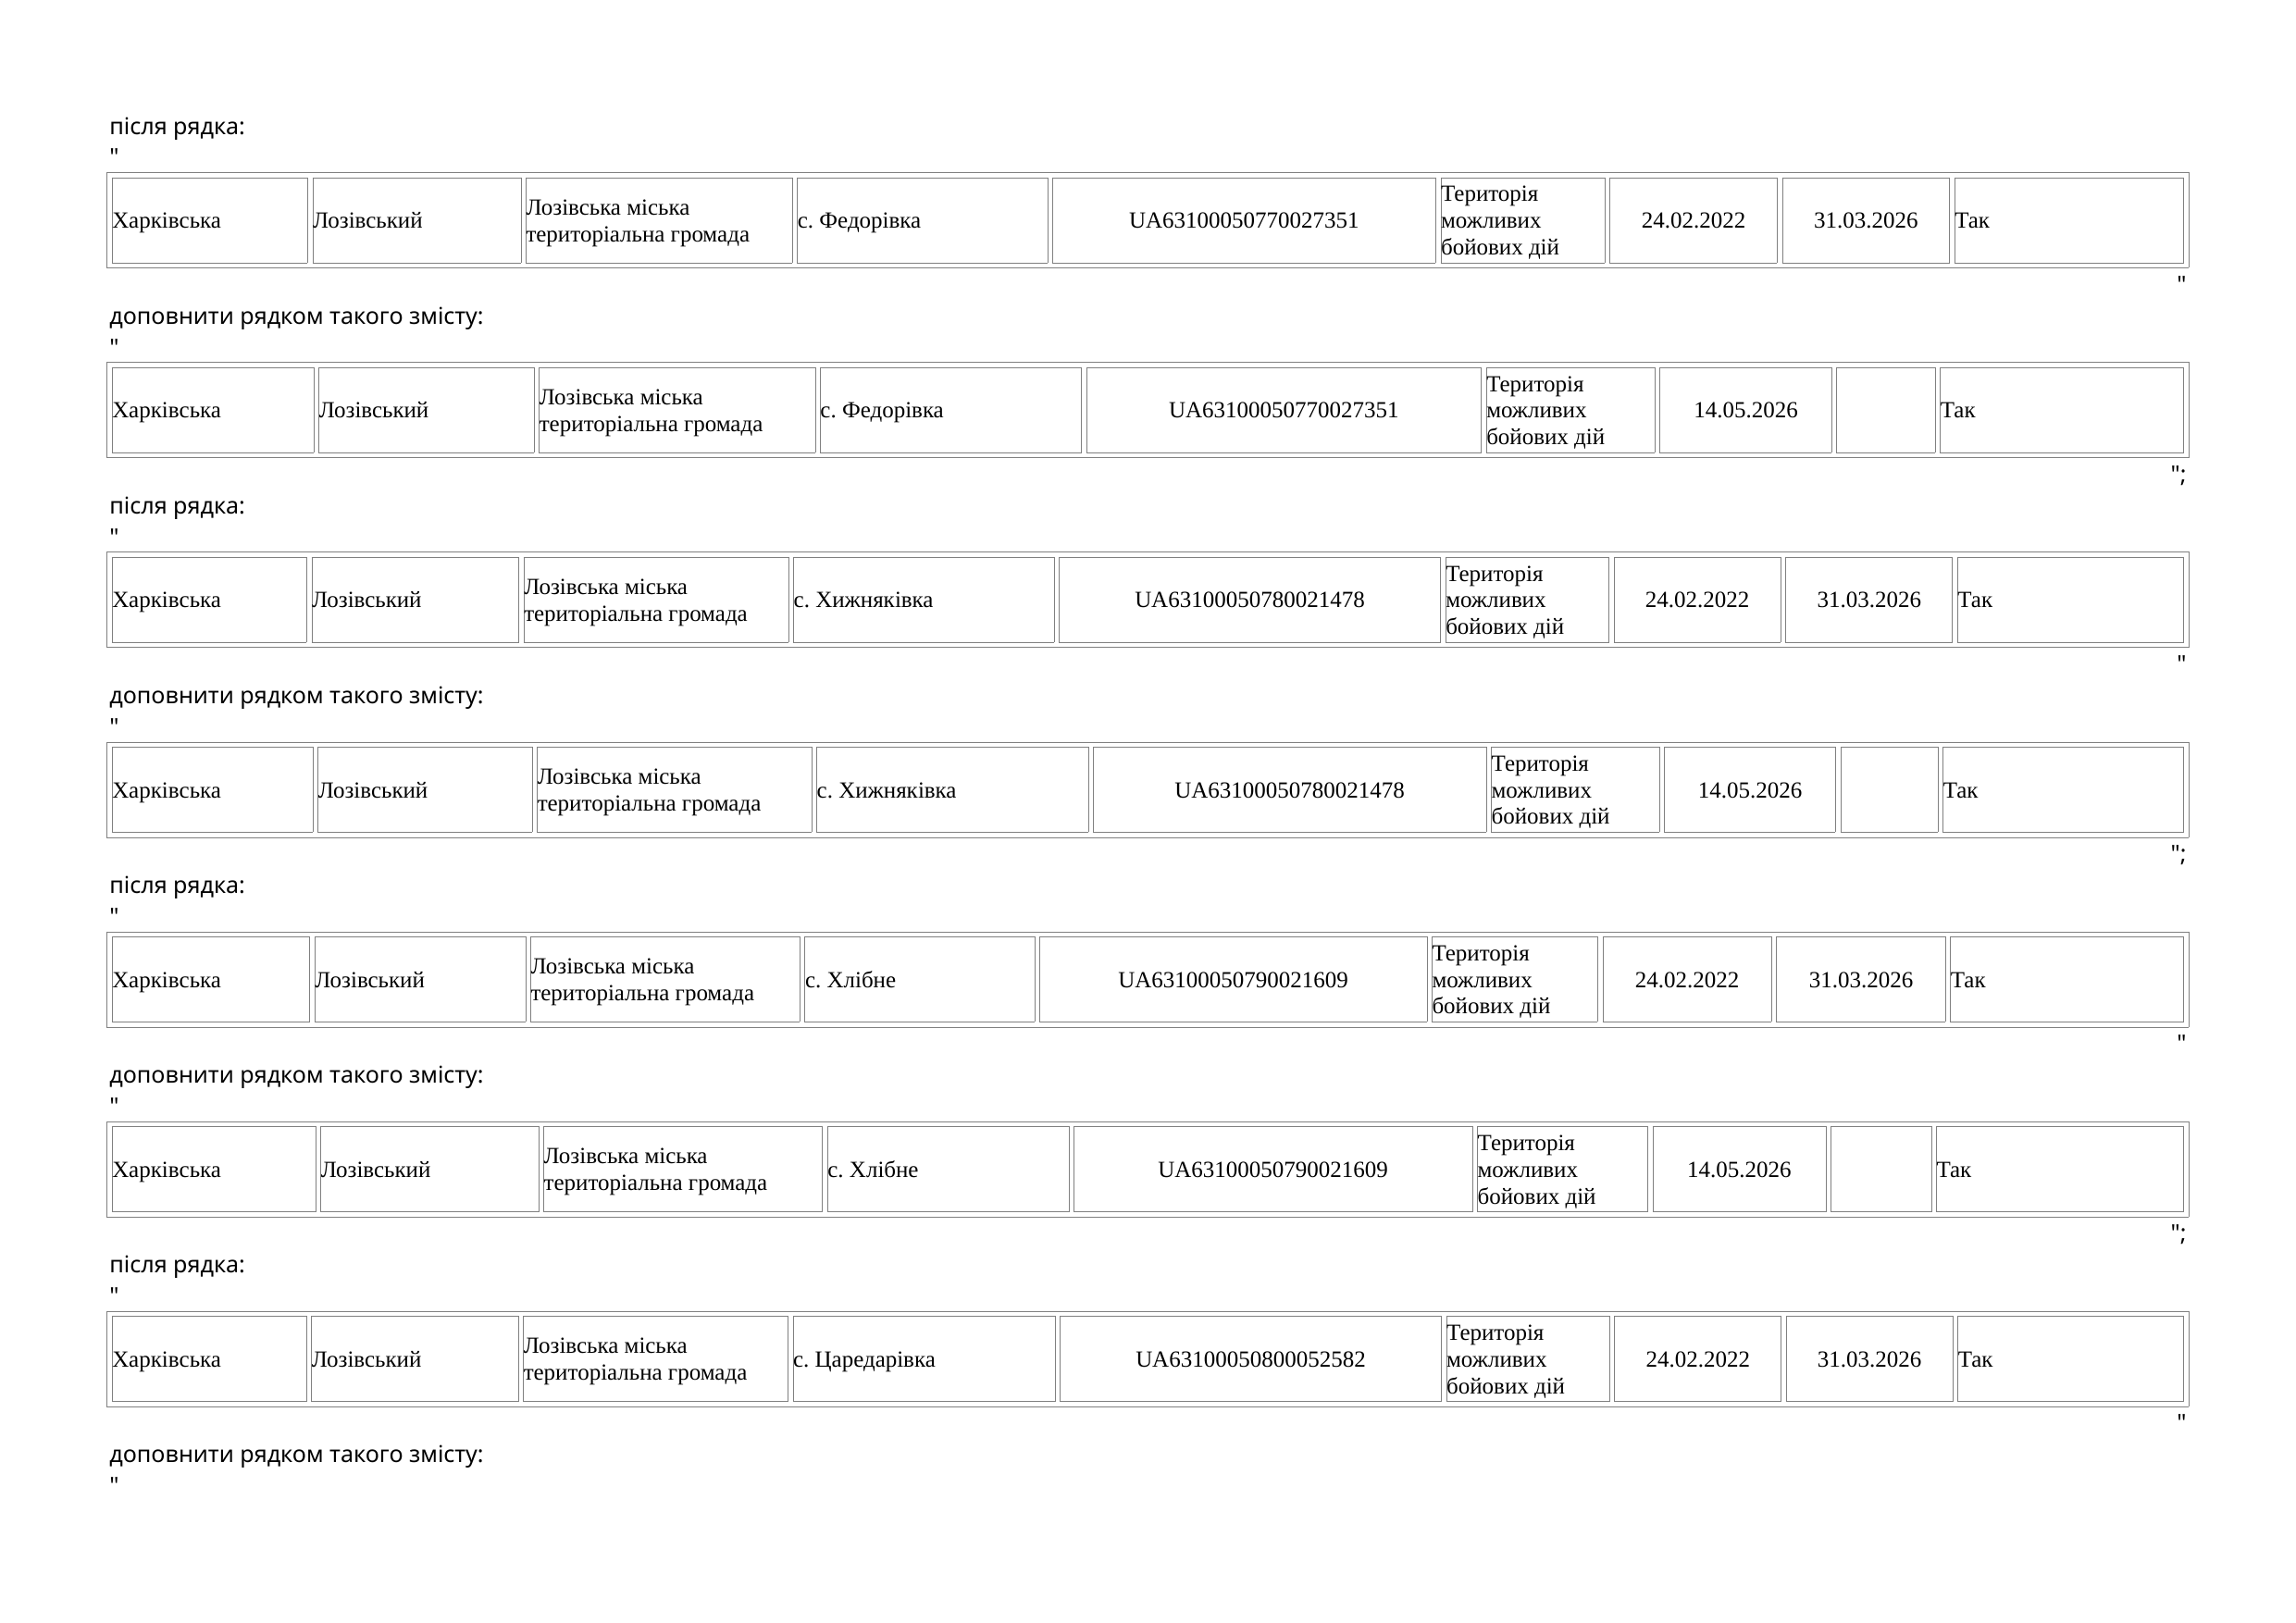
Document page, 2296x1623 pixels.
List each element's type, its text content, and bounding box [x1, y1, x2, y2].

table_header Територія можливих бойових дій [1483, 363, 1657, 452]
text " [109, 1280, 2186, 1311]
table_header Харківська [109, 1312, 309, 1401]
table_header Лозівський [310, 173, 523, 263]
table_header 24.02.2022 [1611, 552, 1783, 642]
text " [109, 1028, 2186, 1059]
table_header [1831, 1127, 1931, 1211]
table_header с. Федорівка [817, 363, 1084, 452]
table_header 31.03.2026 [1783, 1312, 1955, 1401]
table_header UA63100050790021609 [1072, 1122, 1474, 1211]
table_header [1828, 1122, 1933, 1211]
table_header Лозівська міська територіальна громада [541, 1122, 825, 1211]
text "; [109, 458, 2186, 489]
text доповнити рядком такого змісту: [109, 1059, 2186, 1090]
text після рядка: [109, 868, 2186, 900]
table_header 31.03.2026 [1780, 173, 1952, 263]
table_header Територія можливих бойових дій [1443, 552, 1611, 642]
table_header UA63100050780021478 [1056, 552, 1443, 642]
table_header Харківська [109, 743, 316, 832]
table_header Так [1955, 1312, 2186, 1401]
table_header Територія можливих бойових дій [1438, 173, 1607, 263]
table_header с. Хижняківка [791, 552, 1056, 642]
table_header 24.02.2022 [1612, 1312, 1783, 1401]
table_header Харківська [109, 1122, 318, 1211]
table_header Так [1955, 552, 2186, 642]
text " [109, 141, 2186, 172]
table_header Лозівський [316, 363, 537, 452]
table_header [1834, 363, 1938, 452]
table_header UA63100050790021609 [1037, 933, 1429, 1022]
text " [109, 520, 2186, 551]
table_header с. Хижняківка [814, 743, 1090, 832]
table_header Так [1933, 1122, 2186, 1211]
table_header с. Хлібне [802, 933, 1037, 1022]
table_header Так [1952, 173, 2186, 263]
table_header [1838, 743, 1941, 832]
table_header Територія можливих бойових дій [1429, 933, 1600, 1022]
table_header 24.02.2022 [1600, 933, 1774, 1022]
text доповнити рядком такого змісту: [109, 299, 2186, 330]
text " [109, 900, 2186, 932]
table_header Лозівський [318, 1122, 540, 1211]
text " [109, 268, 2186, 299]
table_header 14.05.2026 [1657, 363, 1834, 452]
table_header Лозівський [309, 1312, 521, 1401]
table_header 31.03.2026 [1774, 933, 1948, 1022]
table_header с. Царедарівка [790, 1312, 1058, 1401]
table_header Лозівська міська територіальна громада [527, 933, 802, 1022]
table_header Територія можливих бойових дій [1444, 1312, 1612, 1401]
table_header с. Федорівка [795, 173, 1049, 263]
text " [109, 710, 2186, 742]
table_header UA63100050770027351 [1050, 173, 1438, 263]
text після рядка: [109, 1248, 2186, 1280]
table_header 14.05.2026 [1662, 743, 1838, 832]
text " [109, 330, 2186, 362]
table_header Територія можливих бойових дій [1475, 1122, 1650, 1211]
table_header Так [1941, 743, 2186, 832]
table_header UA63100050770027351 [1084, 363, 1483, 452]
table_header [1837, 368, 1935, 452]
text "; [109, 838, 2186, 868]
table_header Лозівський [316, 743, 535, 832]
table_header 14.05.2026 [1650, 1122, 1828, 1211]
table_header Харківська [109, 933, 312, 1022]
table_header Так [1938, 363, 2186, 452]
text " [109, 1469, 2186, 1501]
table_header Лозівський [309, 552, 521, 642]
table_header [1842, 748, 1938, 832]
text доповнити рядком такого змісту: [109, 1438, 2186, 1469]
table_header Лозівська міська територіальна громада [535, 743, 813, 832]
table_header с. Хлібне [825, 1122, 1071, 1211]
table_header Харківська [109, 173, 310, 263]
text " [109, 648, 2186, 678]
table_header Харківська [109, 363, 316, 452]
table_header UA63100050780021478 [1090, 743, 1488, 832]
text " [109, 1090, 2186, 1121]
text доповнити рядком такого змісту: [109, 678, 2186, 710]
table_header Територія можливих бойових дій [1489, 743, 1662, 832]
table_header Лозівський [312, 933, 527, 1022]
text після рядка: [109, 109, 2186, 141]
table_header 31.03.2026 [1783, 552, 1955, 642]
table_header Так [1948, 933, 2186, 1022]
text " [109, 1407, 2186, 1438]
table_header Харківська [109, 552, 309, 642]
table_header Лозівська міська територіальна громада [537, 363, 817, 452]
table_header UA63100050800052582 [1058, 1312, 1444, 1401]
table_header Лозівська міська територіальна громада [523, 173, 795, 263]
table_header Лозівська міська територіальна громада [521, 552, 790, 642]
text "; [109, 1218, 2186, 1248]
table_header Лозівська міська територіальна громада [521, 1312, 790, 1401]
table_header 24.02.2022 [1607, 173, 1780, 263]
text після рядка: [109, 489, 2186, 520]
